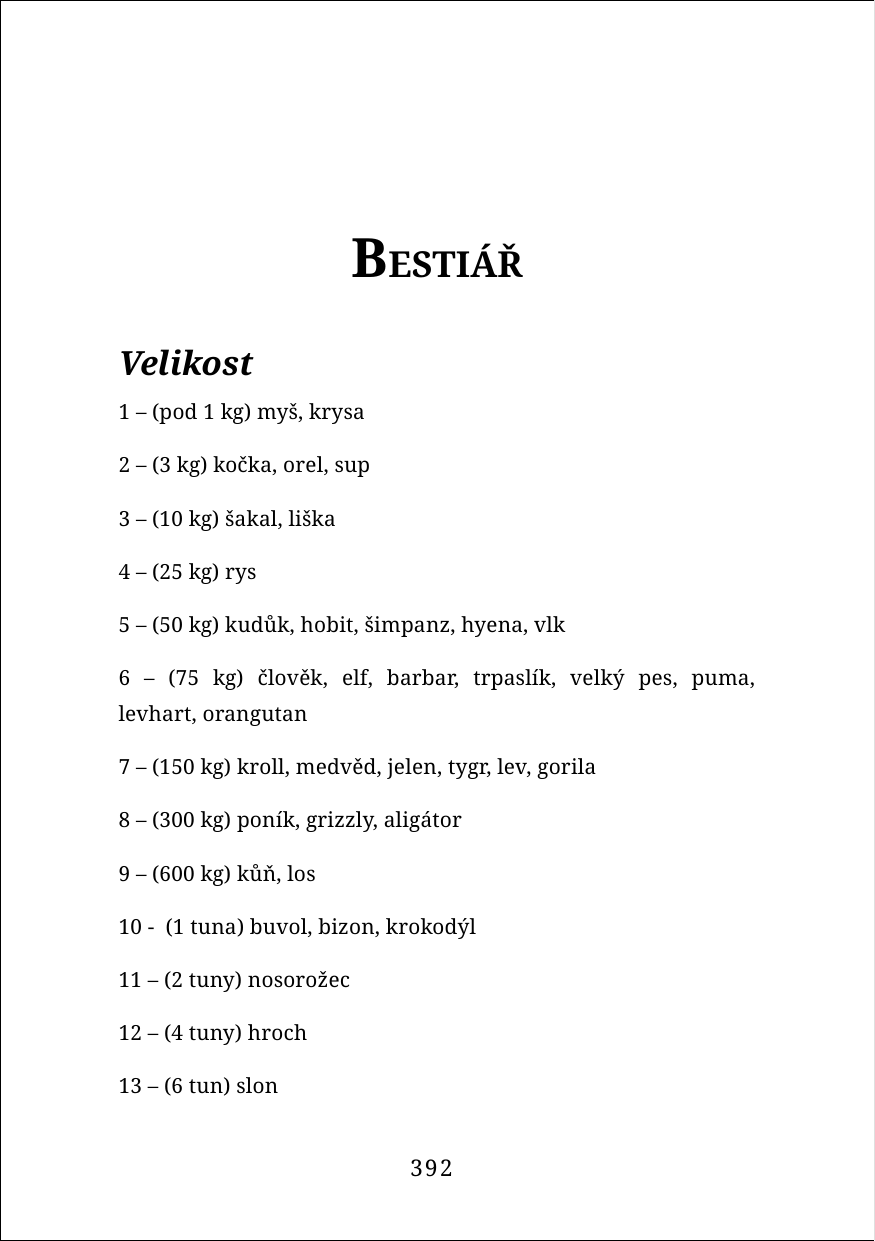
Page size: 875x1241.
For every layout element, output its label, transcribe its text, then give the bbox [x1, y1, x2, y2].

subtitle Bestiář [118, 219, 756, 293]
text 11 – (2 tuny) nosorožec [118, 965, 756, 993]
text 5 – (50 kg) kudůk, hobit, šimpanz, hyena, vlk [118, 610, 756, 639]
text 2 – (3 kg) kočka, orel, sup [118, 451, 756, 479]
subtitle Velikost [118, 340, 756, 386]
text 13 – (6 tun) slon [118, 1072, 756, 1100]
text 6 – (75 kg) člověk, elf, barbar, trpaslík, velký pes, puma, levhart, orangutan [118, 663, 756, 727]
text 9 – (600 kg) kůň, los [118, 859, 756, 887]
text 3 – (10 kg) šakal, liška [118, 504, 756, 532]
text 1 – (pod 1 kg) myš, krysa [118, 397, 756, 426]
text 4 – (25 kg) rys [118, 557, 756, 585]
text 7 – (150 kg) kroll, medvěd, jelen, tygr, lev, gorila [118, 752, 756, 781]
text 10 - (1 tuna) buvol, bizon, krokodýl [118, 912, 756, 940]
text 8 – (300 kg) poník, grizzly, aligátor [118, 805, 756, 834]
text 12 – (4 tuny) hroch [118, 1018, 756, 1047]
